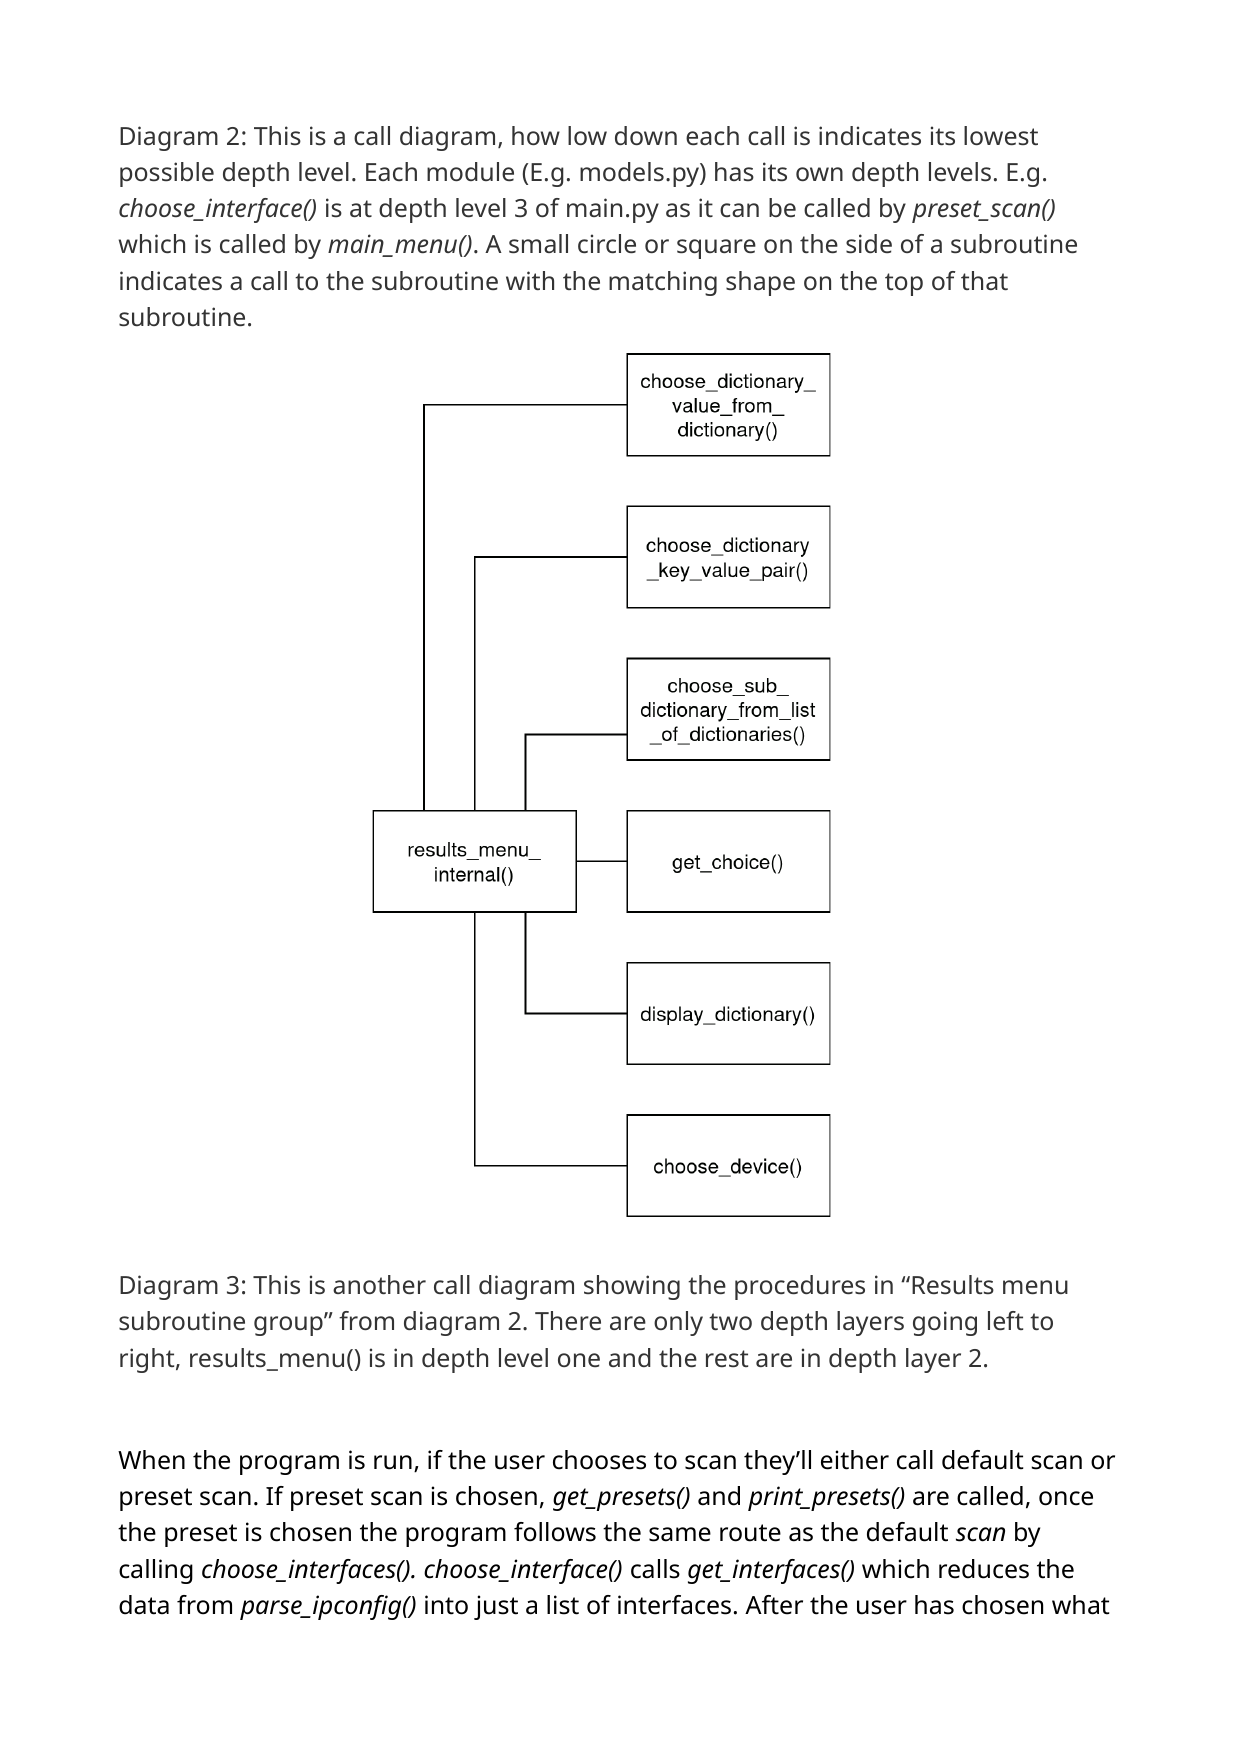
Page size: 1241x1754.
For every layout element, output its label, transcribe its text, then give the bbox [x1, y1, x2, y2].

picture [372, 353, 831, 1217]
text When the program is run, if the user chooses to scan they’ll either call default scan or preset scan. If preset scan is chosen, get_presets() and print_presets() are called, once the preset is chosen the program follows the same route as the default scan by calling choose_interfaces(). choose_interface() calls get_interfaces() which reduces the data from parse_ipconfig() into just a list of interfaces. After the user has chosen what [118, 1442, 1122, 1622]
text Diagram 2: This is a call diagram, how low down each call is indicates its lowest possible depth level. Each module (E.g. models.py) has its own depth levels. E.g. choose_interface() is at depth level 3 of main.py as it can be called by preset_scan() which is called by main_menu(). A small circle or square on the side of a subroutine indicates a call to the subroutine with the matching shape on the top of that subroutine. [118, 118, 1122, 334]
text Diagram 3: This is another call diagram showing the procedures in “Results menu subroutine group” from diagram 2. There are only two depth layers going left to right, results_menu() is in depth level one and the rest are in depth layer 2. [118, 1268, 1122, 1374]
